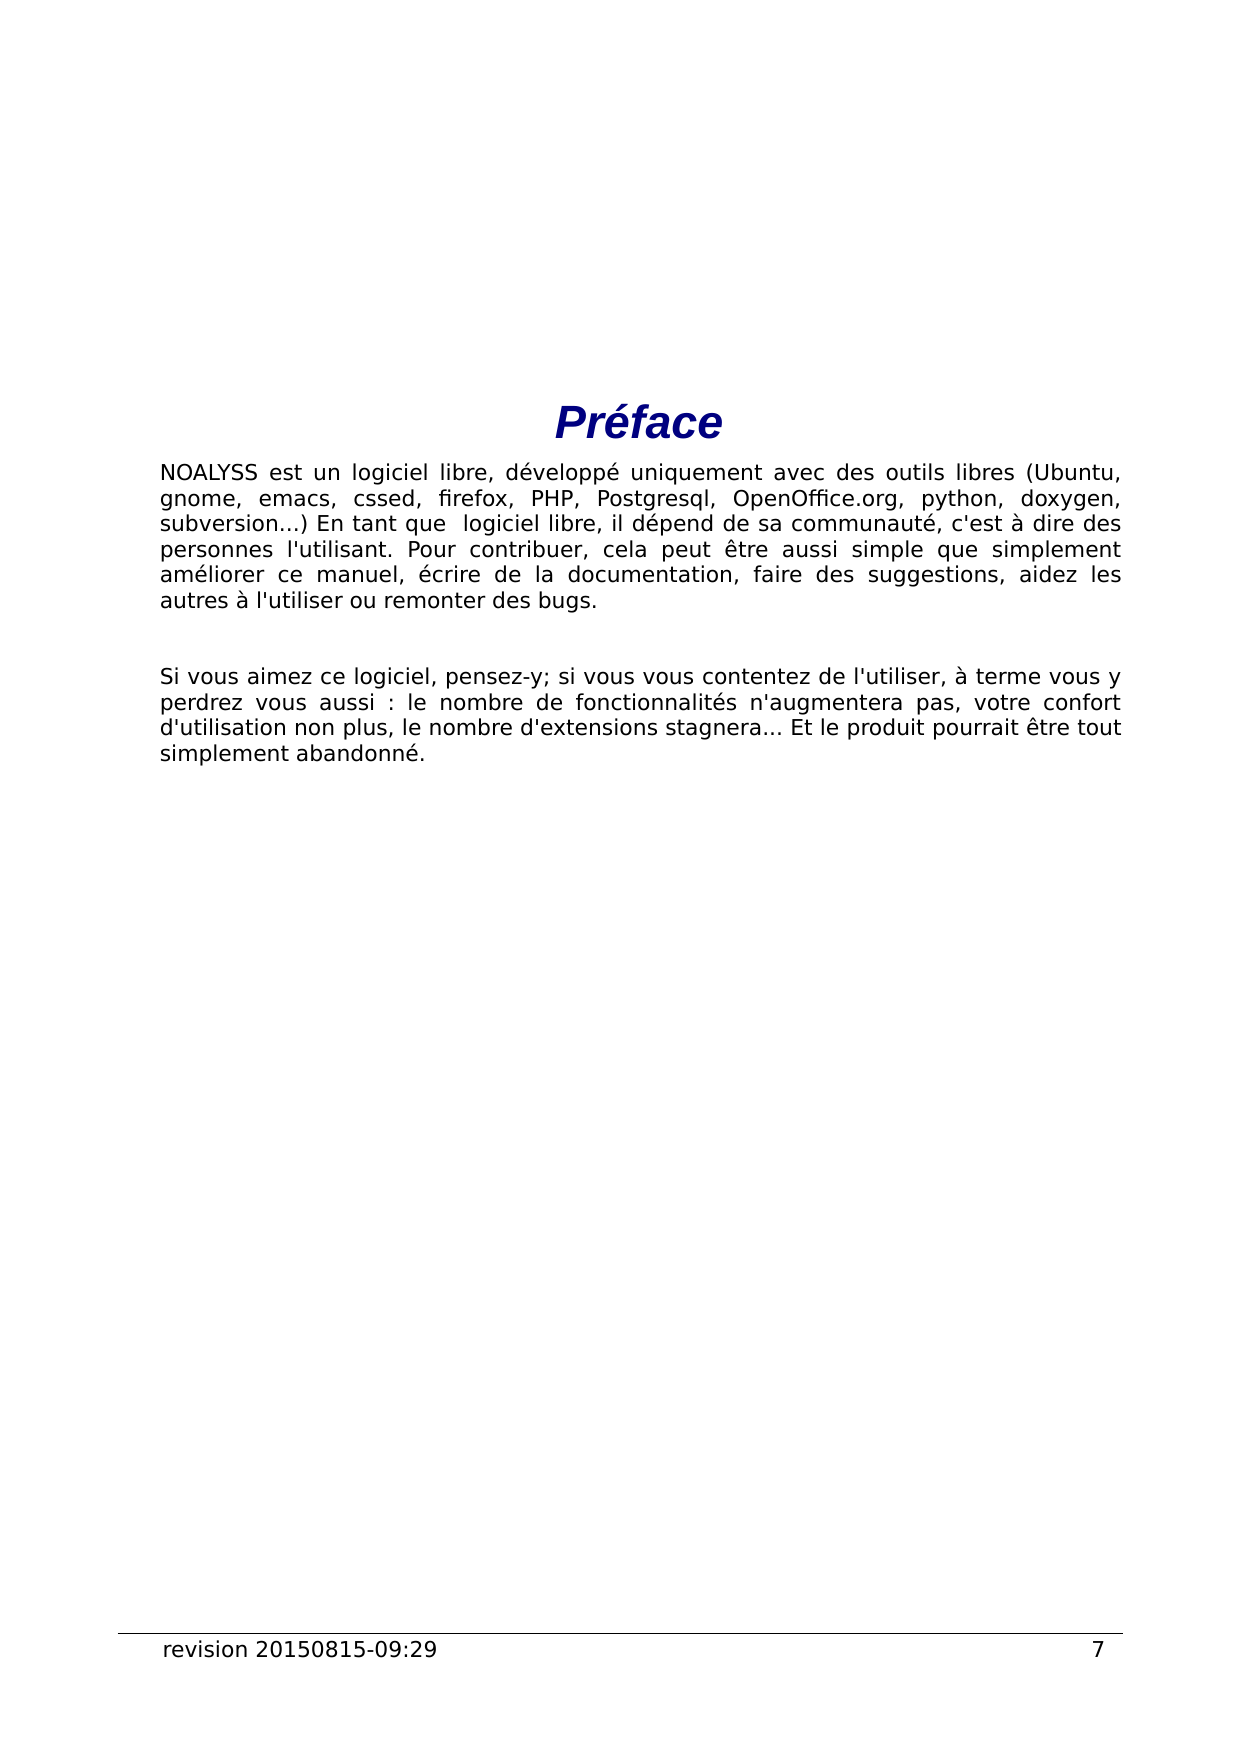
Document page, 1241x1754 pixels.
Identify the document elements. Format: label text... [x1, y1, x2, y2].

subtitle Préface [159, 394, 1123, 448]
text Si vous aimez ce logiciel, pensez-y; si vous vous contentez de l'utiliser, à terme vous y perdrez vous aussi : le nombre de fonctionnalités n'augmentera pas, votre confort d'utilisation non plus, le nombre d'extensions stagnera... Et le produit pourrait être tout simplement abandonné. [159, 664, 1123, 766]
text NOALYSS est un logiciel libre, développé uniquement avec des outils libres (Ubuntu, gnome, emacs, cssed, firefox, PHP, Postgresql, OpenOffice.org, python, doxygen, subversion...) En tant que logiciel libre, il dépend de sa communauté, c'est à dire des personnes l'utilisant. Pour contribuer, cela peut être aussi simple que simplement améliorer ce manuel, écrire de la documentation, faire des suggestions, aidez les autres à l'utiliser ou remonter des bugs. [159, 461, 1123, 614]
